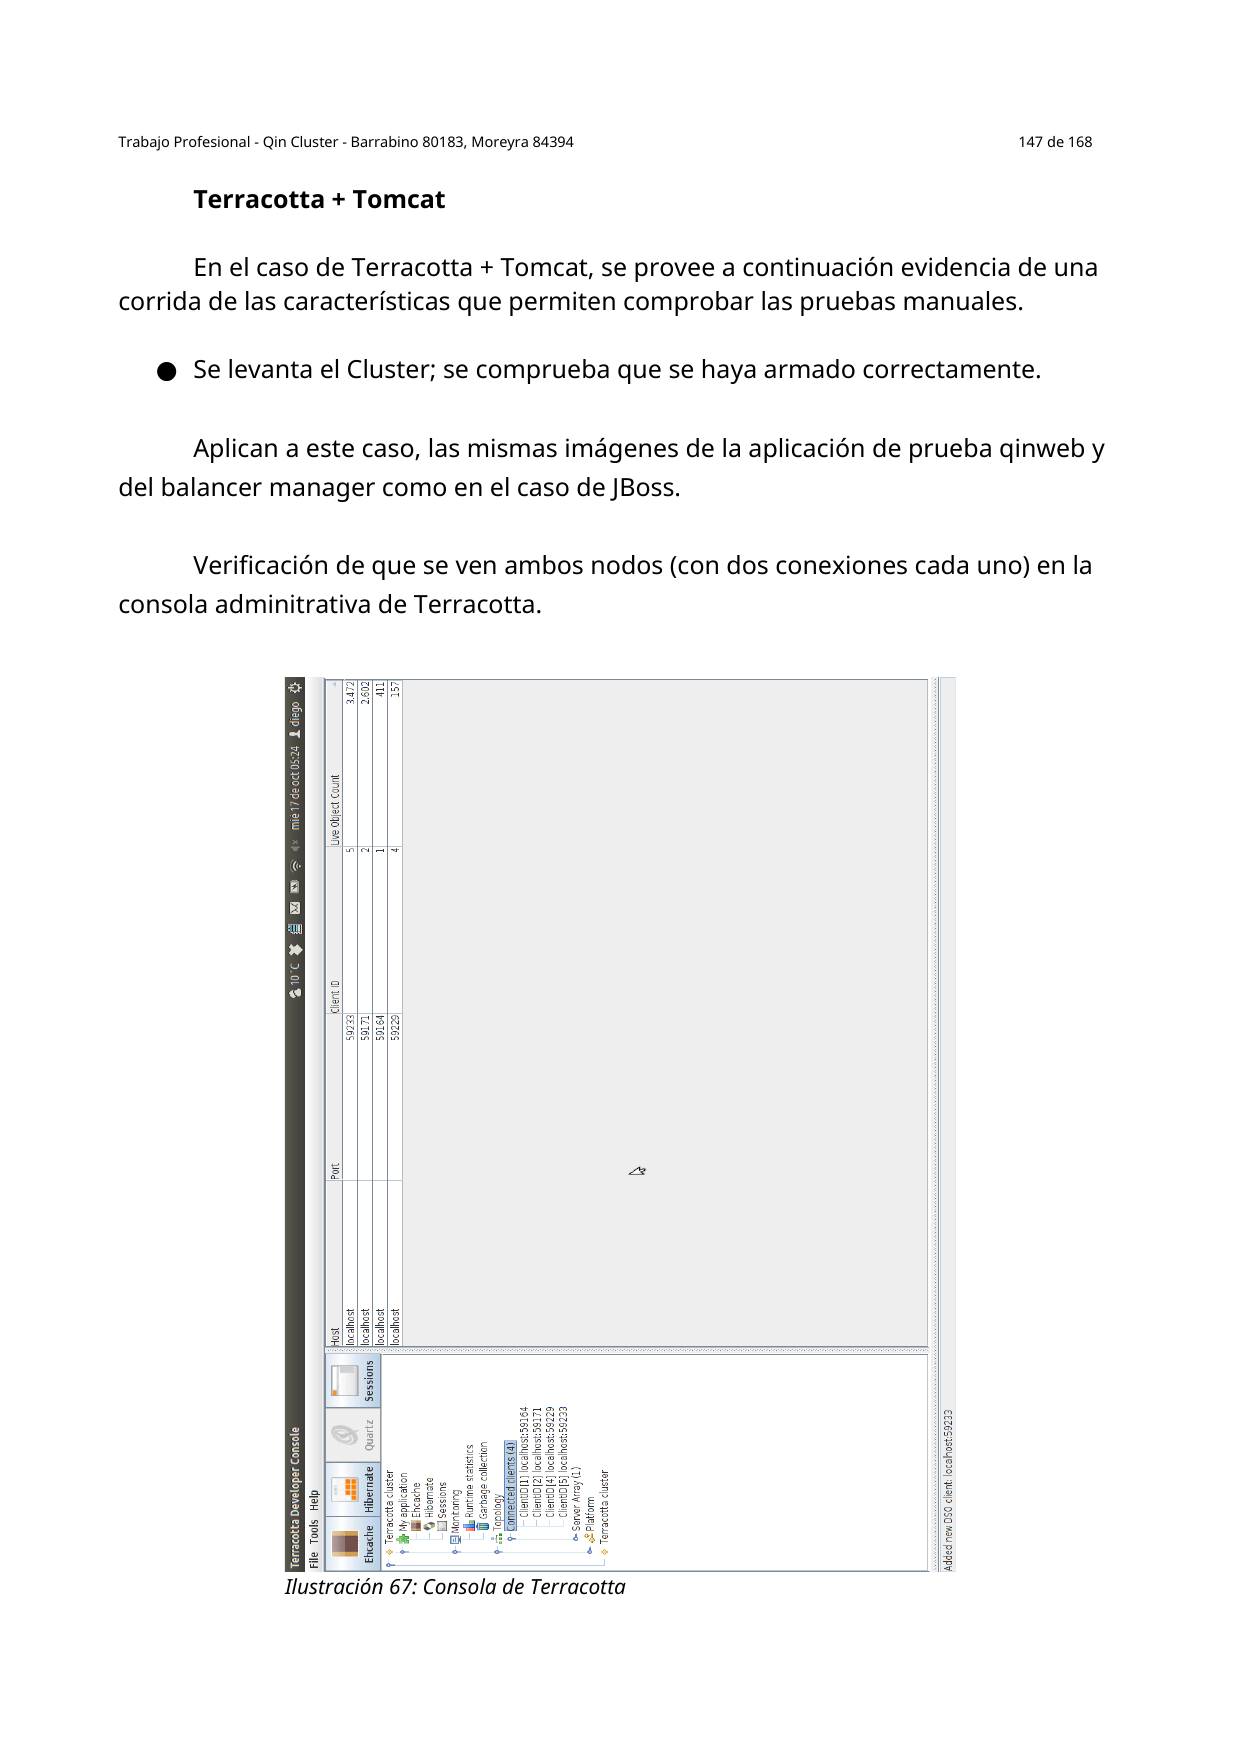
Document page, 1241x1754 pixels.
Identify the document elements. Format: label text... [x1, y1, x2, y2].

list Se levanta el Cluster; se comprueba que se haya armado correctamente. [156, 352, 1122, 386]
text En el caso de Terracotta + Tomcat, se provee a continuación evidencia de una corrida de las características que permiten comprobar las pruebas manuales. [118, 250, 1122, 318]
picture [284, 677, 956, 1572]
text Aplican a este caso, las mismas imágenes de la aplicación de prueba qinweb y del balancer manager como en el caso de JBoss. [118, 430, 1122, 503]
text Ilustración 67: Consola de Terracotta [285, 1572, 956, 1600]
text Terracotta + Tomcat [118, 182, 1122, 216]
text Verificación de que se ven ambos nodos (con dos conexiones cada uno) en la consola adminitrativa de Terracotta. [118, 548, 1122, 621]
